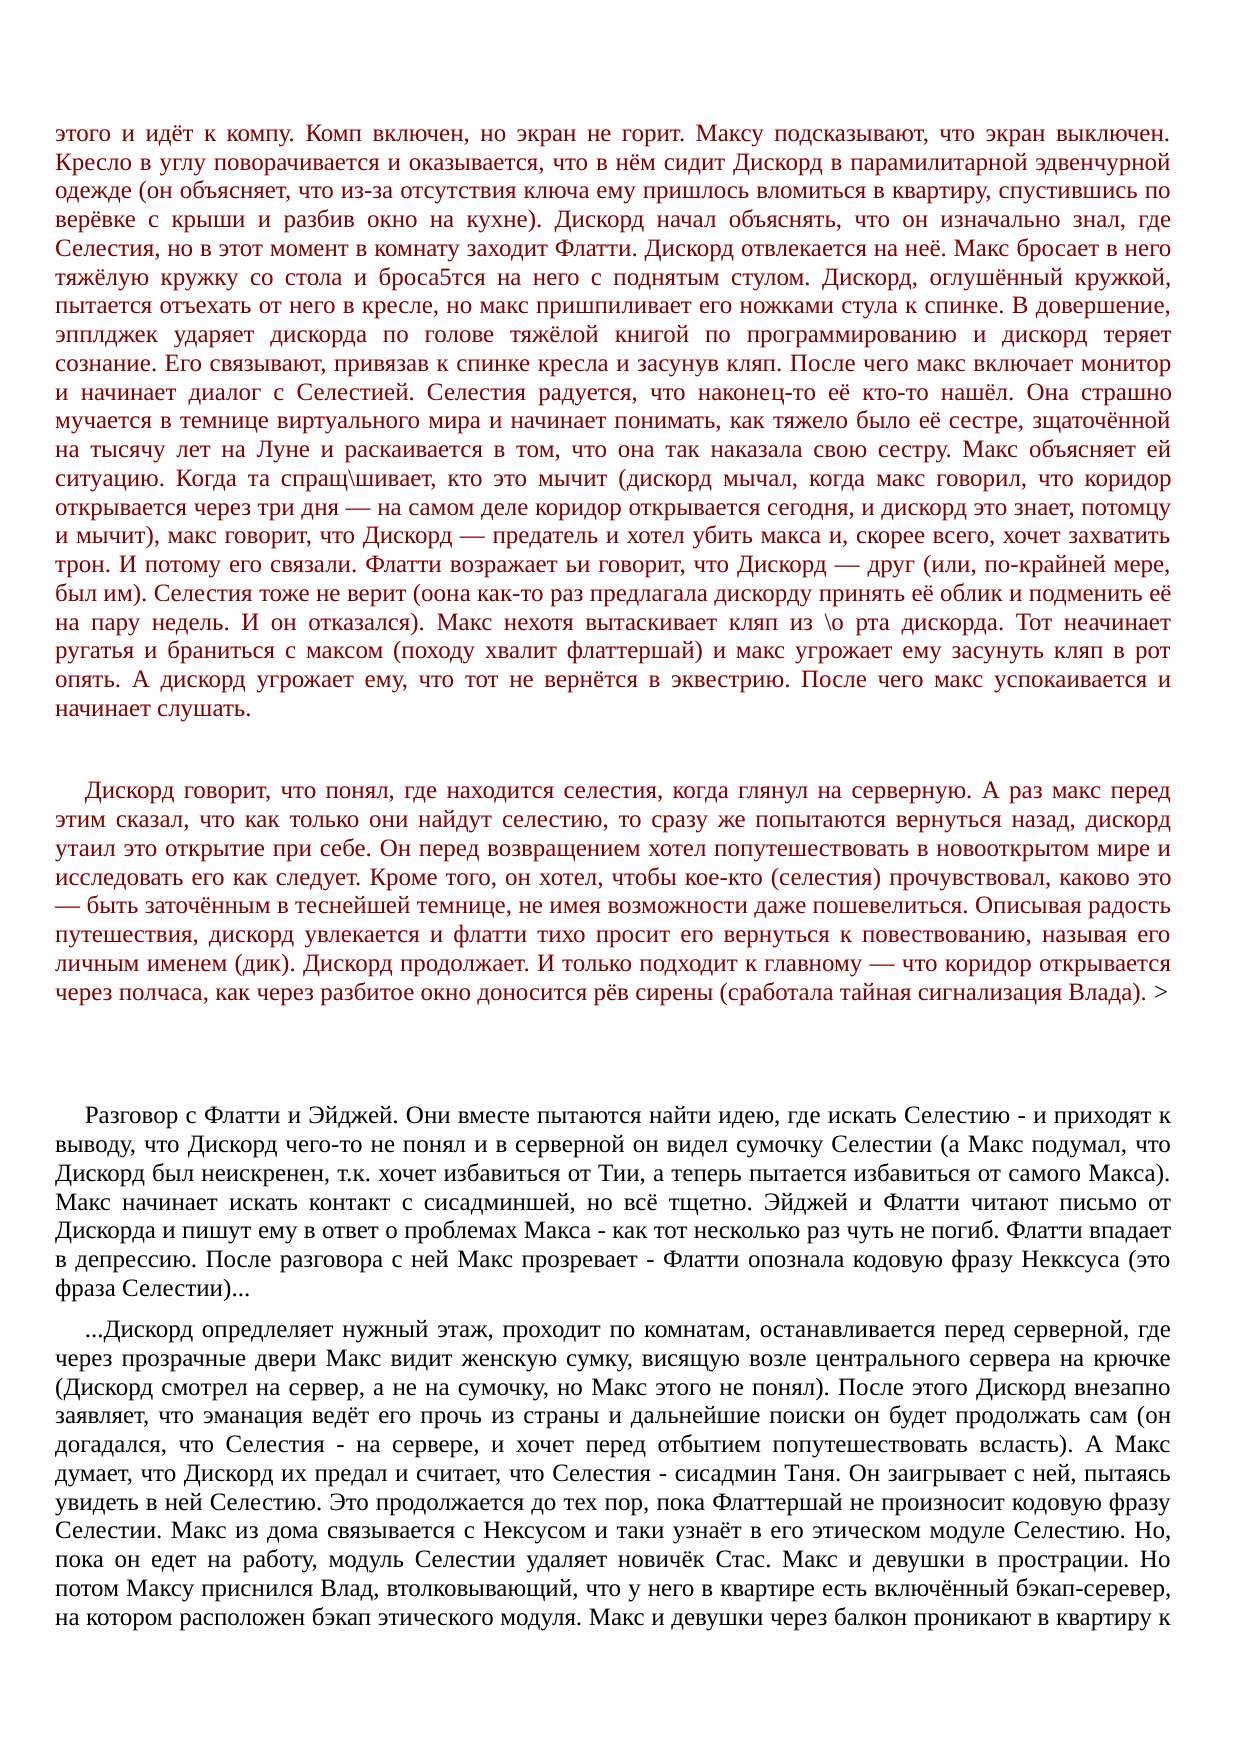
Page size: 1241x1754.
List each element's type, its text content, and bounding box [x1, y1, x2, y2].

text Дискорд говорит, что понял, где находится селестия, когда глянул на серверную. А раз макс перед этим сказал, что как только они найдут селестию, то сразу же попытаются вернуться назад, дискорд утаил это открытие при себе. Он перед возвращением хотел попутешествовать в новооткрытом мире и исследовать его как следует. Кроме того, он хотел, чтобы кое-кто (селестия) прочувствовал, каково это — быть заточённым в теснейшей темнице, не имея возможности даже пошевелиться. Описывая радость путешествия, дискорд увлекается и флатти тихо просит его вернуться к повествованию, называя его личным именем (дик). Дискорд продолжает. И только подходит к главному — что коридор открывается через полчаса, как через разбитое окно доносится рёв сирены (сработала тайная сигнализация Влада). > [55, 776, 1172, 1006]
text этого и идёт к компу. Комп включен, но экран не горит. Максу подсказывают, что экран выключен. Кресло в углу поворачивается и оказывается, что в нём сидит Дискорд в парамилитарной эдвенчурной одежде (он объясняет, что из-за отсутствия ключа ему пришлось вломиться в квартиру, спустившись по верёвке с крыши и разбив окно на кухне). Дискорд начал объяснять, что он изначально знал, где Селестия, но в этот момент в комнату заходит Флатти. Дискорд отвлекается на неё. Макс бросает в него тяжёлую кружку со стола и броса5тся на него с поднятым стулом. Дискорд, оглушённый кружкой, пытается отъехать от него в кресле, но макс пришпиливает его ножками стула к спинке. В довершение, эпплджек ударяет дискорда по голове тяжёлой книгой по программированию и дискорд теряет сознание. Его связывают, привязав к спинке кресла и засунув кляп. После чего макс включает монитор и начинает диалог с Селестией. Селестия радуется, что наконец-то её кто-то нашёл. Она страшно мучается в темнице виртуального мира и начинает понимать, как тяжело было её сестре, зщаточённой на тысячу лет на Луне и раскаивается в том, что она так наказала свою сестру. Макс объясняет ей ситуацию. Когда та спращ\шивает, кто это мычит (дискорд мычал, когда макс говорил, что коридор открывается через три дня — на самом деле коридор открывается сегодня, и дискорд это знает, потомцу и мычит), макс говорит, что Дискорд — предатель и хотел убить макса и, скорее всего, хочет захватить трон. И потому его связали. Флатти возражает ьи говорит, что Дискорд — друг (или, по-крайней мере, был им). Селестия тоже не верит (оона как-то раз предлагала дискорду принять её облик и подменить её на пару недель. И он отказался). Макс нехотя вытаскивает кляп из \о рта дискорда. Тот неачинает ругатья и браниться с максом (походу хвалит флаттершай) и макс угрожает ему засунуть кляп в рот опять. А дискорд угрожает ему, что тот не вернётся в эквестрию. После чего макс успокаивается и начинает слушать. [55, 118, 1172, 722]
text Разговор с Флатти и Эйджей. Они вместе пытаются найти идею, где искать Селестию - и приходят к выводу, что Дискорд чего-то не понял и в серверной он видел сумочку Селестии (а Макс подумал, что Дискорд был неискренен, т.к. хочет избавиться от Тии, а теперь пытается избавиться от самого Макса). Макс начинает искать контакт с сисадминшей, но всё тщетно. Эйджей и Флатти читают письмо от Дискорда и пишут ему в ответ о проблемах Макса - как тот несколько раз чуть не погиб. Флатти впадает в депрессию. После разговора с ней Макс прозревает - Флатти опознала кодовую фразу Некксуса (это фраза Селестии)... [55, 1101, 1172, 1302]
text ...Дискорд опредлеляет нужный этаж, проходит по комнатам, останавливается перед серверной, где через прозрачные двери Макс видит женскую сумку, висящую возле центрального сервера на крючке (Дискорд смотрел на сервер, а не на сумочку, но Макс этого не понял). После этого Дискорд внезапно заявляет, что эманация ведёт его прочь из страны и дальнейшие поиски он будет продолжать сам (он догадался, что Селестия - на сервере, и хочет перед отбытием попутешествовать всласть). А Макс думает, что Дискорд их предал и считает, что Селестия - сисадмин Таня. Он заигрывает с ней, пытаясь увидеть в ней Селестию. Это продолжается до тех пор, пока Флаттершай не произносит кодовую фразу Селестии. Макс из дома связывается с Нексусом и таки узнаёт в его этическом модуле Селестию. Но, пока он едет на работу, модуль Селестии удаляет новичёк Стас. Макс и девушки в прострации. Но потом Максу приснился Влад, втолковывающий, что у него в квартире есть включённый бэкап-серевер, на котором расположен бэкап этического модуля. Макс и девушки через балкон проникают в квартиру к [55, 1314, 1172, 1631]
